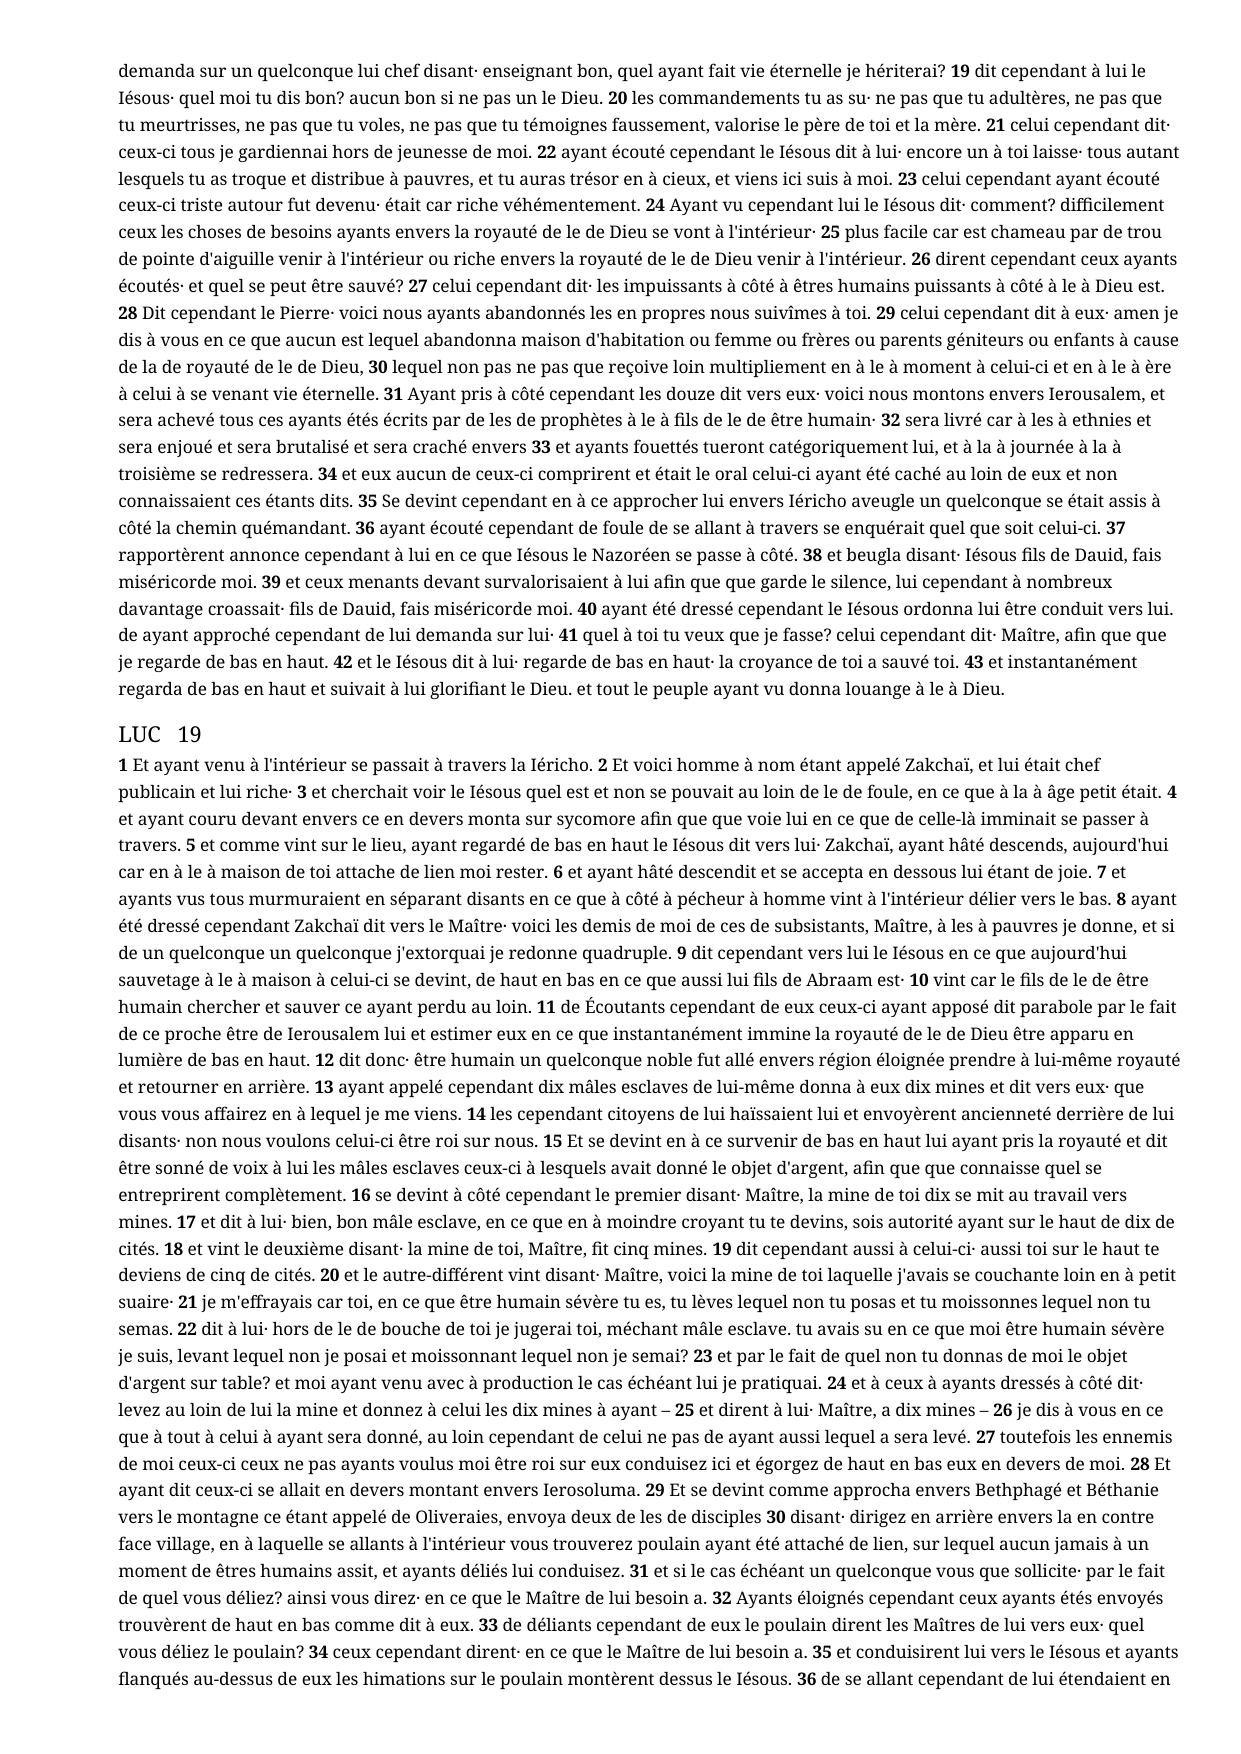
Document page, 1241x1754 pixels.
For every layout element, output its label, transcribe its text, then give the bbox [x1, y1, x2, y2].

text LUC 19 [118, 719, 1181, 748]
text demanda sur un quelconque lui chef disant· enseignant bon, quel ayant fait vie éternelle je hériterai? 19 dit cependant à lui le Iésous· quel moi tu dis bon? aucun bon si ne pas un le Dieu. 20 les commandements tu as su· ne pas que tu adultères, ne pas que tu meurtrisses, ne pas que tu voles, ne pas que tu témoignes faussement, valorise le père de toi et la mère. 21 celui cependant dit· ceux-ci tous je gardiennai hors de jeunesse de moi. 22 ayant écouté cependant le Iésous dit à lui· encore un à toi laisse· tous autant lesquels tu as troque et distribue à pauvres, et tu auras trésor en à cieux, et viens ici suis à moi. 23 celui cependant ayant écouté ceux-ci triste autour fut devenu· était car riche véhémentement. 24 Ayant vu cependant lui le Iésous dit· comment? difficilement ceux les choses de besoins ayants envers la royauté de le de Dieu se vont à l'intérieur· 25 plus facile car est chameau par de trou de pointe d'aiguille venir à l'intérieur ou riche envers la royauté de le de Dieu venir à l'intérieur. 26 dirent cependant ceux ayants écoutés· et quel se peut être sauvé? 27 celui cependant dit· les impuissants à côté à êtres humains puissants à côté à le à Dieu est. 28 Dit cependant le Pierre· voici nous ayants abandonnés les en propres nous suivîmes à toi. 29 celui cependant dit à eux· amen je dis à vous en ce que aucun est lequel abandonna maison d'habitation ou femme ou frères ou parents géniteurs ou enfants à cause de la de royauté de le de Dieu, 30 lequel non pas ne pas que reçoive loin multipliement en à le à moment à celui-ci et en à le à ère à celui à se venant vie éternelle. 31 Ayant pris à côté cependant les douze dit vers eux· voici nous montons envers Ierousalem, et sera achevé tous ces ayants étés écrits par de les de prophètes à le à fils de le de être humain· 32 sera livré car à les à ethnies et sera enjoué et sera brutalisé et sera craché envers 33 et ayants fouettés tueront catégoriquement lui, et à la à journée à la à troisième se redressera. 34 et eux aucun de ceux-ci comprirent et était le oral celui-ci ayant été caché au loin de eux et non connaissaient ces étants dits. 35 Se devint cependant en à ce approcher lui envers Iéricho aveugle un quelconque se était assis à côté la chemin quémandant. 36 ayant écouté cependant de foule de se allant à travers se enquérait quel que soit celui-ci. 37 rapportèrent annonce cependant à lui en ce que Iésous le Nazoréen se passe à côté. 38 et beugla disant· Iésous fils de Dauid, fais miséricorde moi. 39 et ceux menants devant survalorisaient à lui afin que que garde le silence, lui cependant à nombreux davantage croassait· fils de Dauid, fais miséricorde moi. 40 ayant été dressé cependant le Iésous ordonna lui être conduit vers lui. de ayant approché cependant de lui demanda sur lui· 41 quel à toi tu veux que je fasse? celui cependant dit· Maître, afin que que je regarde de bas en haut. 42 et le Iésous dit à lui· regarde de bas en haut· la croyance de toi a sauvé toi. 43 et instantanément regarda de bas en haut et suivait à lui glorifiant le Dieu. et tout le peuple ayant vu donna louange à le à Dieu. [118, 59, 1181, 701]
text 1 Et ayant venu à l'intérieur se passait à travers la Iéricho. 2 Et voici homme à nom étant appelé Zakchaï, et lui était chef publicain et lui riche· 3 et cherchait voir le Iésous quel est et non se pouvait au loin de le de foule, en ce que à la à âge petit était. 4 et ayant couru devant envers ce en devers monta sur sycomore afin que que voie lui en ce que de celle-là imminait se passer à travers. 5 et comme vint sur le lieu, ayant regardé de bas en haut le Iésous dit vers lui· Zakchaï, ayant hâté descends, aujourd'hui car en à le à maison de toi attache de lien moi rester. 6 et ayant hâté descendit et se accepta en dessous lui étant de joie. 7 et ayants vus tous murmuraient en séparant disants en ce que à côté à pécheur à homme vint à l'intérieur délier vers le bas. 8 ayant été dressé cependant Zakchaï dit vers le Maître· voici les demis de moi de ces de subsistants, Maître, à les à pauvres je donne, et si de un quelconque un quelconque j'extorquai je redonne quadruple. 9 dit cependant vers lui le Iésous en ce que aujourd'hui sauvetage à le à maison à celui-ci se devint, de haut en bas en ce que aussi lui fils de Abraam est· 10 vint car le fils de le de être humain chercher et sauver ce ayant perdu au loin. 11 de Écoutants cependant de eux ceux-ci ayant apposé dit parabole par le fait de ce proche être de Ierousalem lui et estimer eux en ce que instantanément immine la royauté de le de Dieu être apparu en lumière de bas en haut. 12 dit donc· être humain un quelconque noble fut allé envers région éloignée prendre à lui-même royauté et retourner en arrière. 13 ayant appelé cependant dix mâles esclaves de lui-même donna à eux dix mines et dit vers eux· que vous vous affairez en à lequel je me viens. 14 les cependant citoyens de lui haïssaient lui et envoyèrent ancienneté derrière de lui disants· non nous voulons celui-ci être roi sur nous. 15 Et se devint en à ce survenir de bas en haut lui ayant pris la royauté et dit être sonné de voix à lui les mâles esclaves ceux-ci à lesquels avait donné le objet d'argent, afin que que connaisse quel se entreprirent complètement. 16 se devint à côté cependant le premier disant· Maître, la mine de toi dix se mit au travail vers mines. 17 et dit à lui· bien, bon mâle esclave, en ce que en à moindre croyant tu te devins, sois autorité ayant sur le haut de dix de cités. 18 et vint le deuxième disant· la mine de toi, Maître, fit cinq mines. 19 dit cependant aussi à celui-ci· aussi toi sur le haut te deviens de cinq de cités. 20 et le autre-différent vint disant· Maître, voici la mine de toi laquelle j'avais se couchante loin en à petit suaire· 21 je m'effrayais car toi, en ce que être humain sévère tu es, tu lèves lequel non tu posas et tu moissonnes lequel non tu semas. 22 dit à lui· hors de le de bouche de toi je jugerai toi, méchant mâle esclave. tu avais su en ce que moi être humain sévère je suis, levant lequel non je posai et moissonnant lequel non je semai? 23 et par le fait de quel non tu donnas de moi le objet d'argent sur table? et moi ayant venu avec à production le cas échéant lui je pratiquai. 24 et à ceux à ayants dressés à côté dit· levez au loin de lui la mine et donnez à celui les dix mines à ayant – 25 et dirent à lui· Maître, a dix mines – 26 je dis à vous en ce que à tout à celui à ayant sera donné, au loin cependant de celui ne pas de ayant aussi lequel a sera levé. 27 toutefois les ennemis de moi ceux-ci ceux ne pas ayants voulus moi être roi sur eux conduisez ici et égorgez de haut en bas eux en devers de moi. 28 Et ayant dit ceux-ci se allait en devers montant envers Ierosoluma. 29 Et se devint comme approcha envers Bethphagé et Béthanie vers le montagne ce étant appelé de Oliveraies, envoya deux de les de disciples 30 disant· dirigez en arrière envers la en contre face village, en à laquelle se allants à l'intérieur vous trouverez poulain ayant été attaché de lien, sur lequel aucun jamais à un moment de êtres humains assit, et ayants déliés lui conduisez. 31 et si le cas échéant un quelconque vous que sollicite· par le fait de quel vous déliez? ainsi vous direz· en ce que le Maître de lui besoin a. 32 Ayants éloignés cependant ceux ayants étés envoyés trouvèrent de haut en bas comme dit à eux. 33 de déliants cependant de eux le poulain dirent les Maîtres de lui vers eux· quel vous déliez le poulain? 34 ceux cependant dirent· en ce que le Maître de lui besoin a. 35 et conduisirent lui vers le Iésous et ayants flanqués au-dessus de eux les himations sur le poulain montèrent dessus le Iésous. 36 de se allant cependant de lui étendaient en [118, 753, 1181, 1690]
